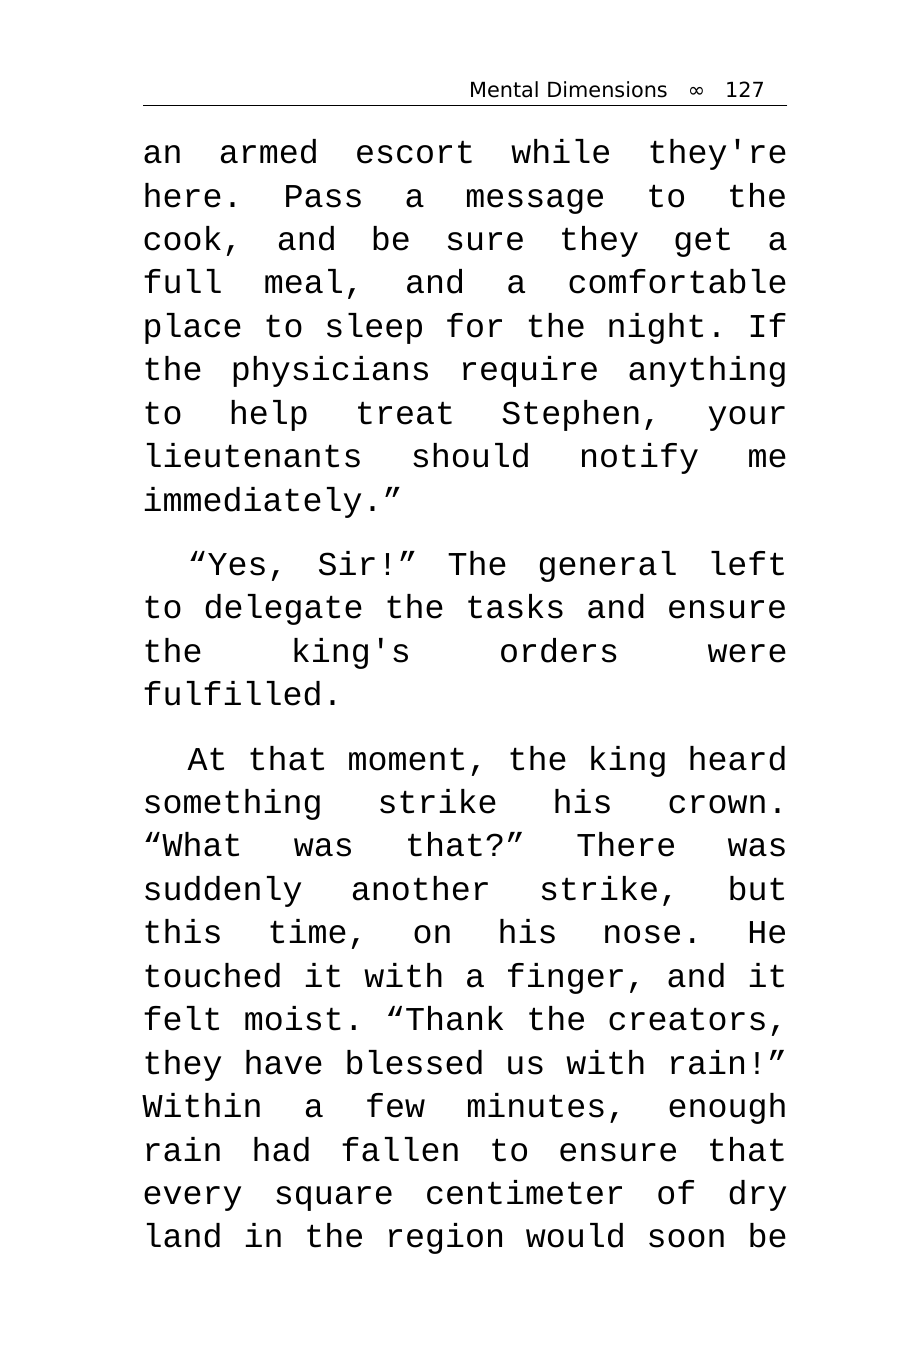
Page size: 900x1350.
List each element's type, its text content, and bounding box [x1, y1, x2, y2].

text an armed escort while they're here. Pass a message to the cook, and be sure they get a full meal, and a comfortable place to sleep for the night. If the physicians require anything to help treat Stephen, your lieutenants should notify me immediately.” [142, 136, 787, 521]
text At that moment, the king heard something strike his crown. “What was that?” There was suddenly another strike, but this time, on his nose. He touched it with a finger, and it felt moist. “Thank the creators, they have blessed us with rain!” Within a few minutes, enough rain had fallen to ensure that every square centimeter of dry land in the region would soon be [142, 742, 787, 1258]
text “Yes, Sir!” The general left to delegate the tasks and ensure the king's orders were fulfilled. [142, 548, 787, 716]
